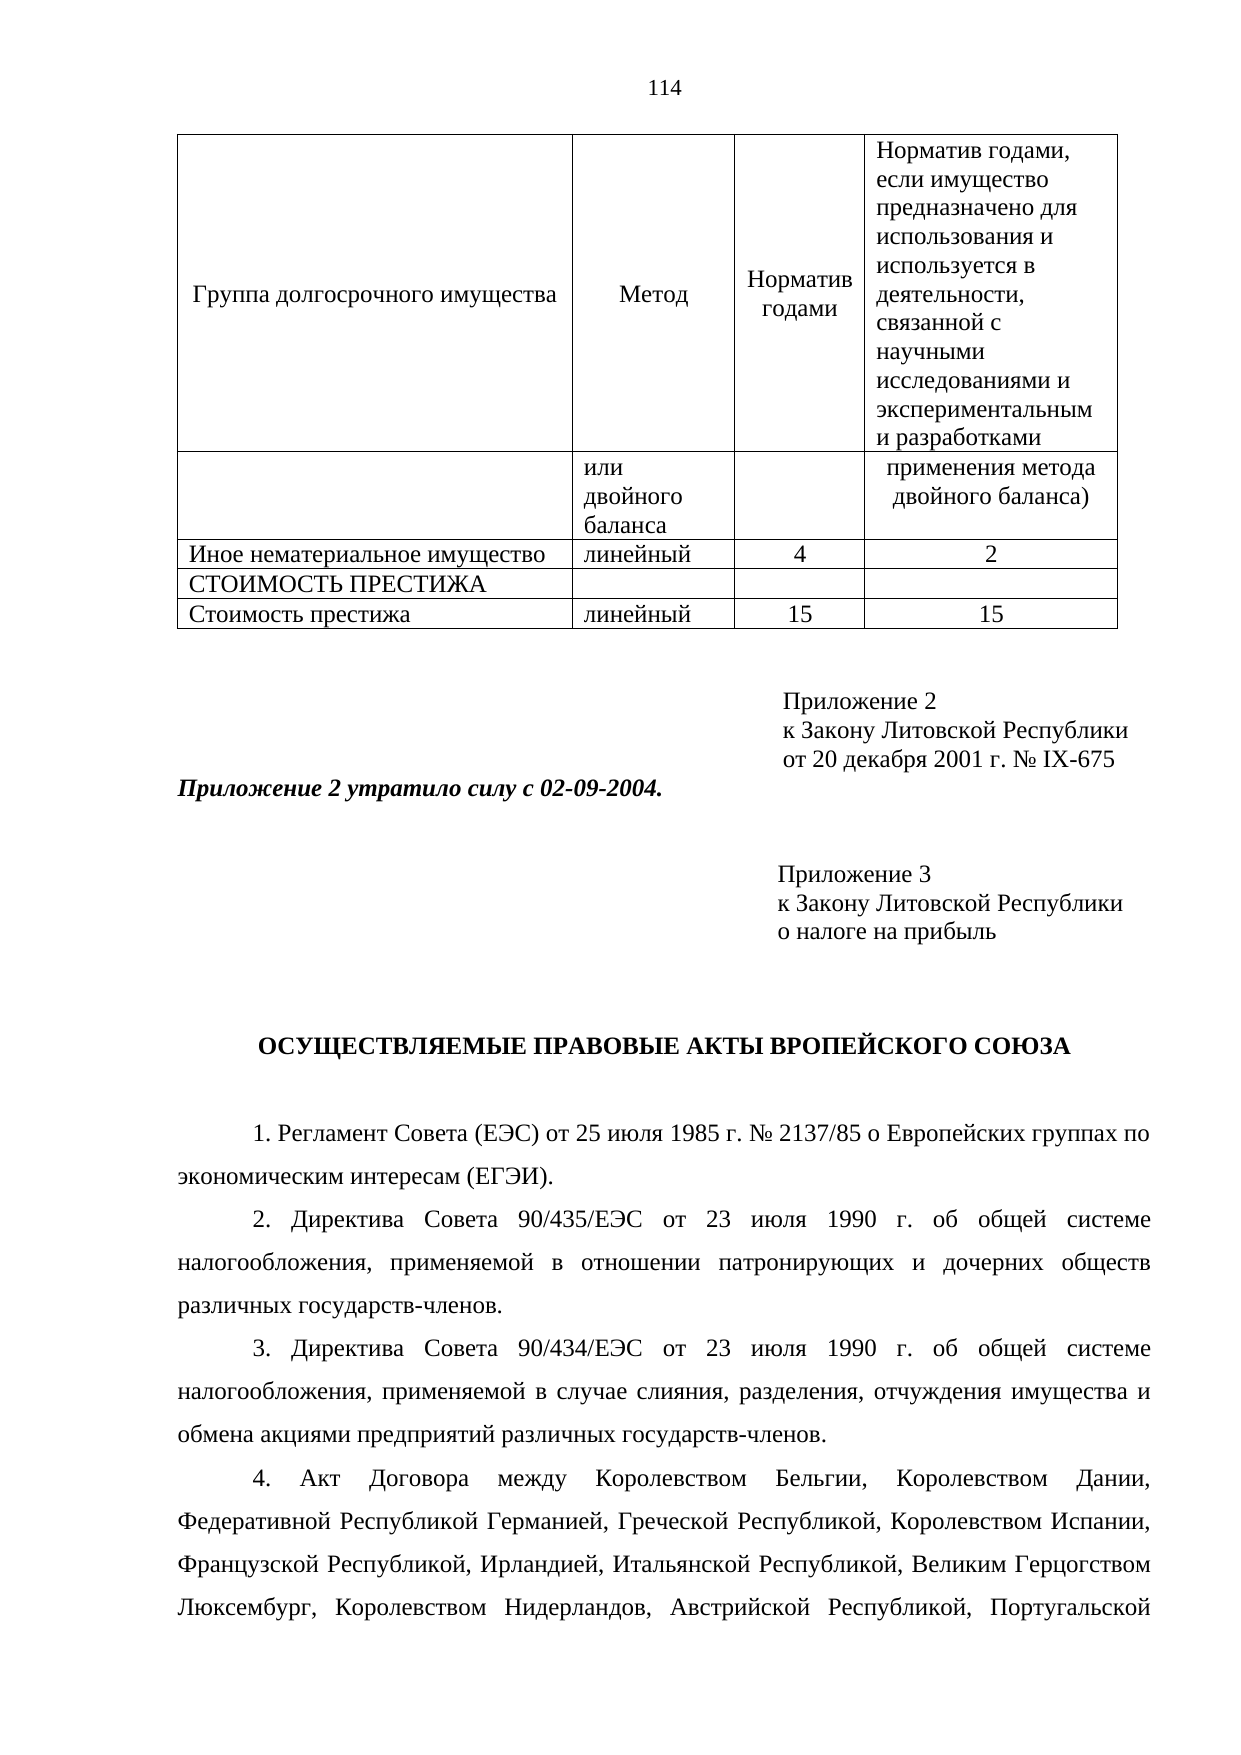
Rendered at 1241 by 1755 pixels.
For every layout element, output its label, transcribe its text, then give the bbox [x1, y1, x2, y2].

table_cell линейный [573, 540, 734, 568]
table_cell 15 [735, 599, 864, 628]
table_header Группа долгосрочного имущества [178, 135, 572, 451]
table_cell [865, 569, 1117, 598]
table_cell 4 [735, 540, 864, 568]
table_cell Иное нематериальное имущество [178, 540, 572, 568]
table_cell Стоимость престижа [178, 599, 572, 628]
text к Закону Литовской Республики [777, 888, 1152, 916]
text 2. Директива Совета 90/435/ЕЭС от 23 июля 1990 г. об общей системе налогообложения, применяемой в отношении патронирующих и дочерних обществ различных государств-членов. [177, 1204, 1152, 1319]
table_cell применения метода двойного баланса) [865, 452, 1117, 538]
text 1. Регламент Совета (ЕЭС) от 25 июля 1985 г. № 2137/85 о Европейских группах по экономическим интересам (ЕГЭИ). [177, 1118, 1152, 1189]
table_cell линейный [573, 599, 734, 628]
table_header Метод [573, 135, 734, 451]
table_cell 15 [865, 599, 1117, 628]
table_cell [735, 452, 864, 538]
table_cell или двойного баланса [573, 452, 734, 538]
subtitle ОСУЩЕСТВЛЯЕМЫЕ ПРАВОВЫЕ АКТЫ ВРОПЕЙСКОГО СОЮЗА [177, 1031, 1152, 1060]
table_cell [735, 569, 864, 598]
text от 20 декабря 2001 г. № IX-675 [177, 744, 1152, 773]
text Приложение 2 [177, 686, 1152, 715]
text к Закону Литовской Республики [177, 715, 1152, 744]
text 3. Директива Совета 90/434/ЕЭС от 23 июля 1990 г. об общей системе налогообложения, применяемой в случае слияния, разделения, отчуждения имущества и обмена акциями предприятий различных государств-членов. [177, 1333, 1152, 1448]
table_cell СТОИМОСТЬ ПРЕСТИЖА [178, 569, 572, 598]
table_header Норматив годами, если имущество предназначено для использования и используется в деятельности, связанной с научными исследованиями и экспериментальными разработками [865, 135, 1117, 451]
table_cell 2 [865, 540, 1117, 568]
text 4. Акт Договора между Королевством Бельгии, Королевством Дании, Федеративной Республикой Германией, Греческой Республикой, Королевством Испании, Французской Республикой, Ирландией, Итальянской Республикой, Великим Герцогством Люксембург, Королевством Нидерландов, Австрийской Республикой, Португальской [177, 1463, 1152, 1621]
table_cell [573, 569, 734, 598]
table_cell [178, 452, 572, 538]
table_header Норматив годами [735, 135, 864, 451]
text о налоге на прибыль [702, 916, 1152, 945]
text Приложение 2 утратило силу с 02-09-2004. [177, 773, 1152, 801]
text Приложение 3 [702, 859, 1152, 888]
